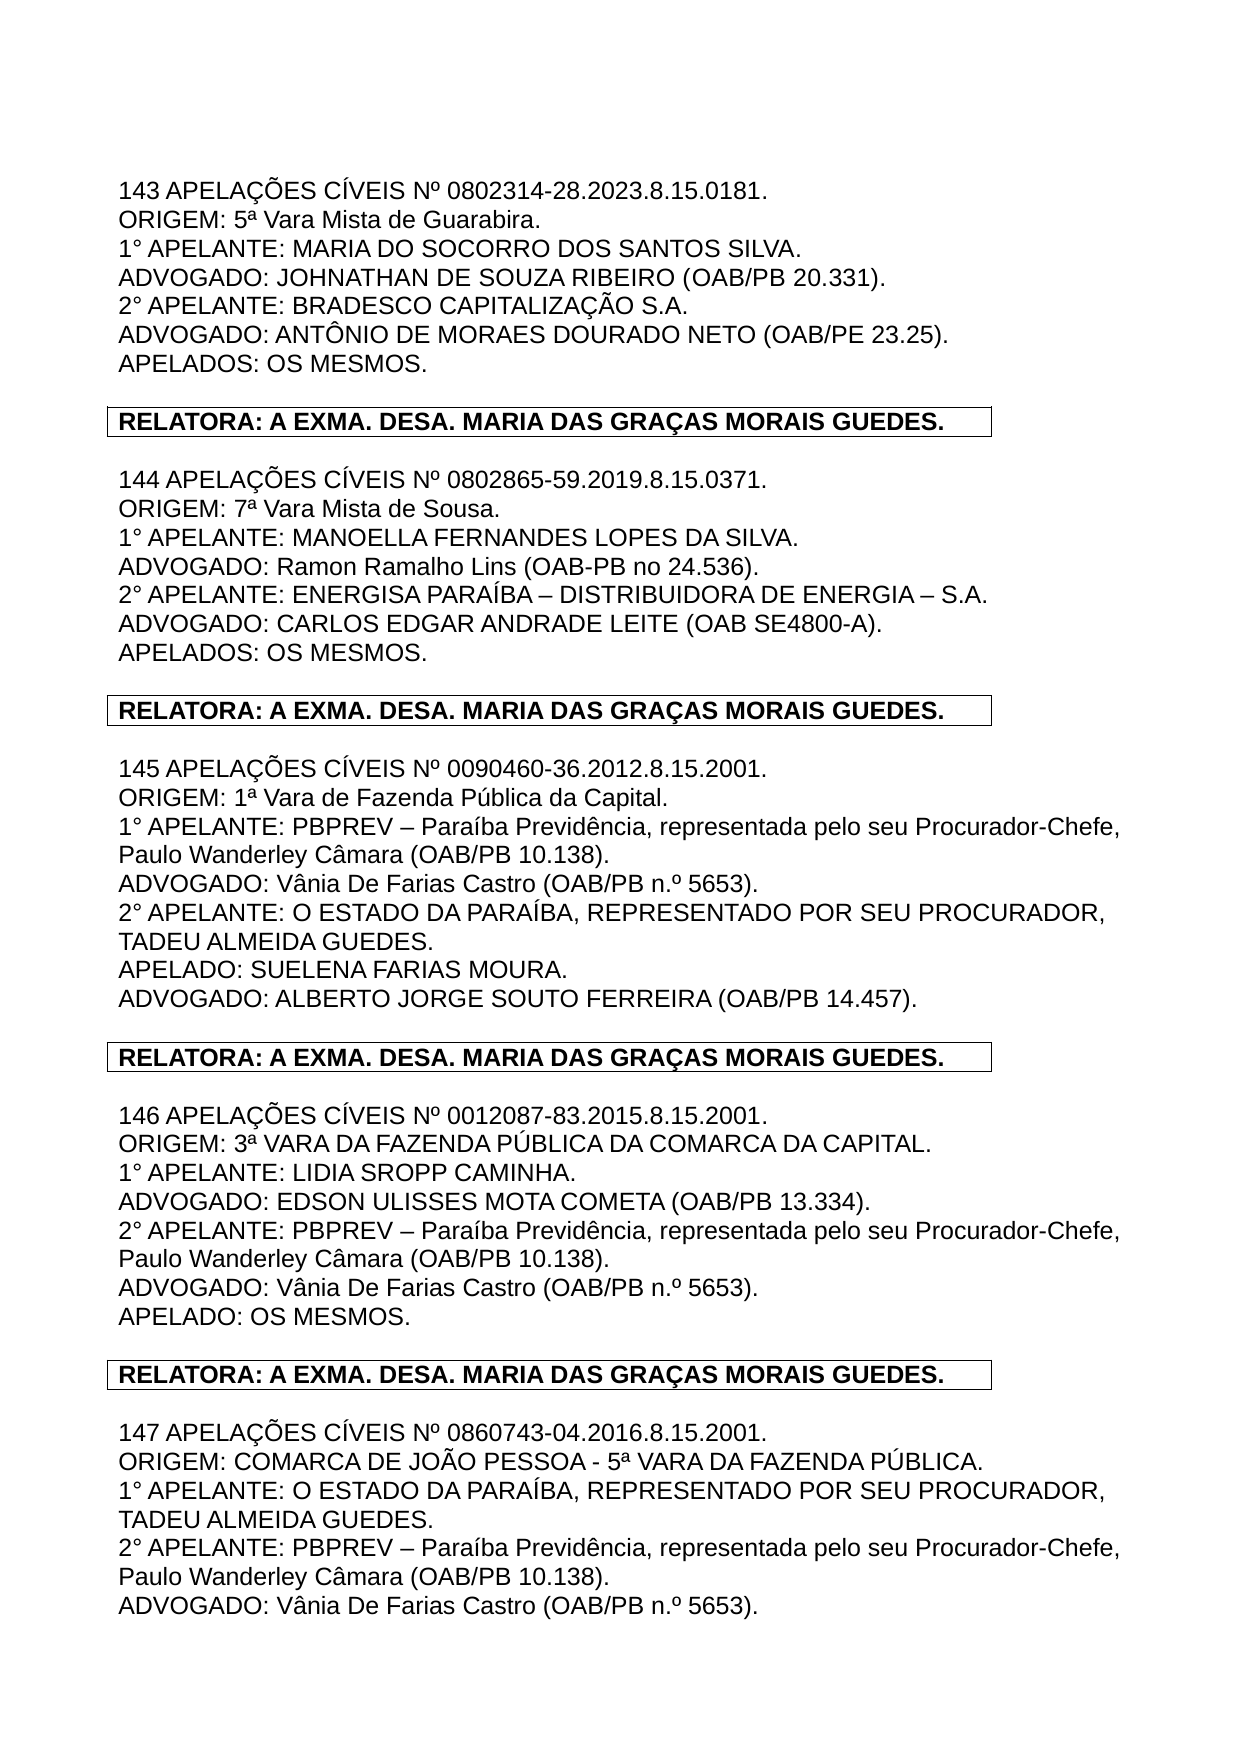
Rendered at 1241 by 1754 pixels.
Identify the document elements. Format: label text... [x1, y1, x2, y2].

text 144 APELAÇÕES CÍVEIS Nº 0802865-59.2019.8.15.0371. [118, 465, 1122, 494]
text 2° APELANTE: BRADESCO CAPITALIZAÇÃO S.A. [118, 291, 1122, 320]
text ORIGEM: 5ª Vara Mista de Guarabira. [118, 205, 1122, 234]
text ADVOGADO: ANTÔNIO DE MORAES DOURADO NETO (OAB/PE 23.25). [118, 320, 1122, 349]
text 146 APELAÇÕES CÍVEIS Nº 0012087-83.2015.8.15.2001. [118, 1101, 1122, 1129]
text 147 APELAÇÕES CÍVEIS Nº 0860743-04.2016.8.15.2001. [118, 1418, 1122, 1447]
text ADVOGADO: JOHNATHAN DE SOUZA RIBEIRO (OAB/PB 20.331). [118, 263, 1122, 291]
text 1° APELANTE: PBPREV – Paraíba Previdência, representada pelo seu Procurador-Chefe, Paulo Wanderley Câmara (OAB/PB 10.138). [118, 812, 1122, 869]
text 1° APELANTE: MANOELLA FERNANDES LOPES DA SILVA. [118, 523, 1122, 552]
text ADVOGADO: Vânia De Farias Castro (OAB/PB n.º 5653). [118, 869, 1122, 898]
text ORIGEM: 1ª Vara de Fazenda Pública da Capital. [118, 783, 1122, 812]
table_header RELATORA: A EXMA. DESA. MARIA DAS GRAÇAS MORAIS GUEDES. [108, 1043, 991, 1071]
text ORIGEM: 7ª Vara Mista de Sousa. [118, 494, 1122, 523]
text APELADO: SUELENA FARIAS MOURA. [118, 956, 1122, 984]
text ADVOGADO: Vânia De Farias Castro (OAB/PB n.º 5653). [118, 1591, 1122, 1620]
text ADVOGADO: CARLOS EDGAR ANDRADE LEITE (OAB SE4800-A). [118, 609, 1122, 638]
text ADVOGADO: ALBERTO JORGE SOUTO FERREIRA (OAB/PB 14.457). [118, 984, 1122, 1013]
text 1° APELANTE: O ESTADO DA PARAÍBA, REPRESENTADO POR SEU PROCURADOR, TADEU ALMEIDA GUEDES. [118, 1476, 1122, 1533]
text 2° APELANTE: O ESTADO DA PARAÍBA, REPRESENTADO POR SEU PROCURADOR, TADEU ALMEIDA GUEDES. [118, 898, 1122, 956]
text 2° APELANTE: PBPREV – Paraíba Previdência, representada pelo seu Procurador-Chefe, Paulo Wanderley Câmara (OAB/PB 10.138). [118, 1216, 1122, 1273]
text ADVOGADO: Ramon Ramalho Lins (OAB-PB no 24.536). [118, 552, 1122, 580]
text APELADO: OS MESMOS. [118, 1302, 1122, 1331]
table_header RELATORA: A EXMA. DESA. MARIA DAS GRAÇAS MORAIS GUEDES. [108, 408, 991, 436]
text 2° APELANTE: PBPREV – Paraíba Previdência, representada pelo seu Procurador-Chefe, Paulo Wanderley Câmara (OAB/PB 10.138). [118, 1533, 1122, 1591]
text 145 APELAÇÕES CÍVEIS Nº 0090460-36.2012.8.15.2001. [118, 754, 1122, 783]
text ADVOGADO: Vânia De Farias Castro (OAB/PB n.º 5653). [118, 1273, 1122, 1302]
text 1° APELANTE: MARIA DO SOCORRO DOS SANTOS SILVA. [118, 234, 1122, 263]
text ORIGEM: 3ª VARA DA FAZENDA PÚBLICA DA COMARCA DA CAPITAL. [118, 1129, 1122, 1158]
table_header RELATORA: A EXMA. DESA. MARIA DAS GRAÇAS MORAIS GUEDES. [108, 696, 991, 725]
text APELADOS: OS MESMOS. [118, 638, 1122, 667]
text 2° APELANTE: ENERGISA PARAÍBA – DISTRIBUIDORA DE ENERGIA – S.A. [118, 580, 1122, 609]
table_header RELATORA: A EXMA. DESA. MARIA DAS GRAÇAS MORAIS GUEDES. [108, 1361, 991, 1389]
text 1° APELANTE: LIDIA SROPP CAMINHA. [118, 1158, 1122, 1187]
text ORIGEM: COMARCA DE JOÃO PESSOA - 5ª VARA DA FAZENDA PÚBLICA. [118, 1447, 1122, 1476]
text APELADOS: OS MESMOS. [118, 349, 1122, 378]
text ADVOGADO: EDSON ULISSES MOTA COMETA (OAB/PB 13.334). [118, 1187, 1122, 1216]
text 143 APELAÇÕES CÍVEIS Nº 0802314-28.2023.8.15.0181. [118, 176, 1122, 205]
